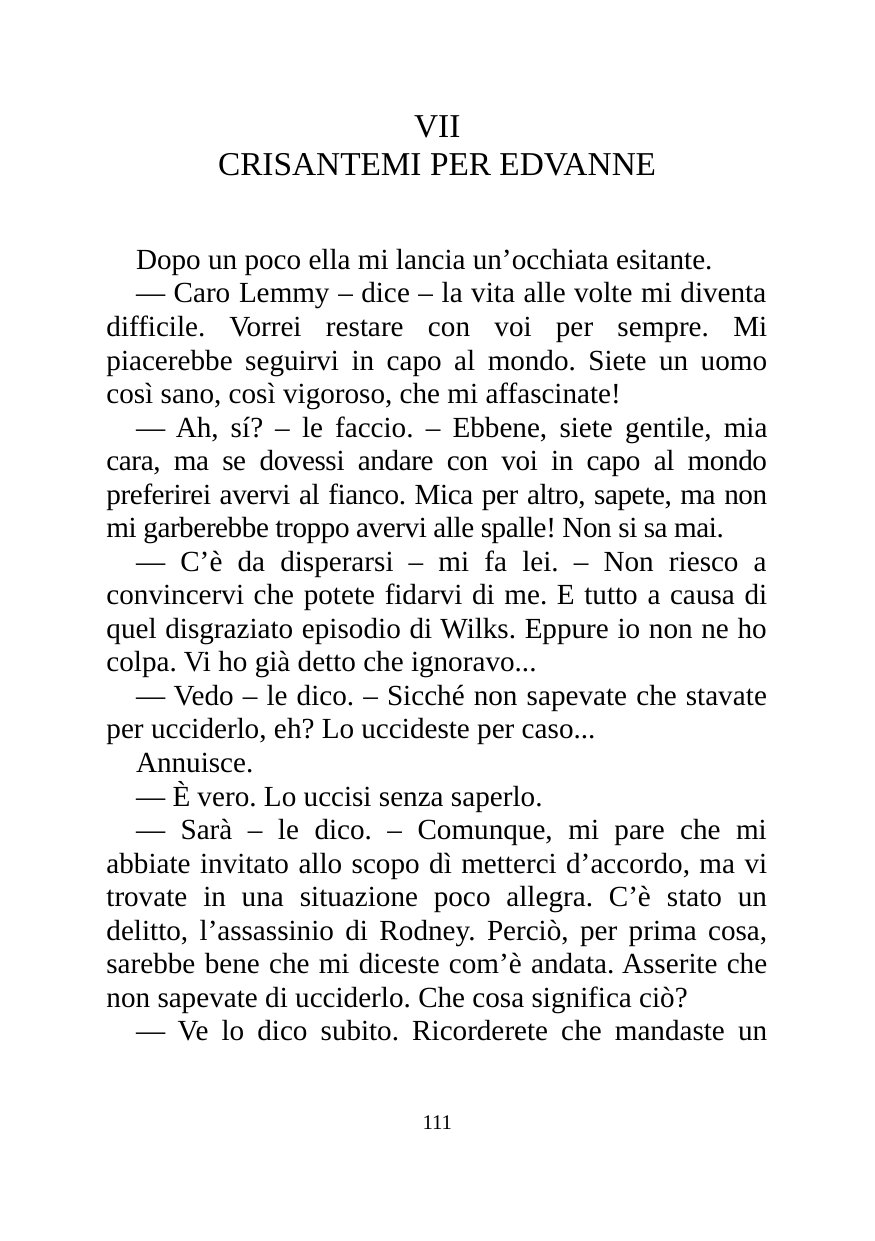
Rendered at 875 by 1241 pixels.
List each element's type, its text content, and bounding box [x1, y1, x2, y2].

text — C’è da disperarsi – mi fa lei. – Non riesco a convincervi che potete fidarvi di me. E tutto a causa di quel disgraziato episodio di Wilks. Eppure io non ne ho colpa. Vi ho già detto che ignoravo... [106, 544, 768, 678]
text — Caro Lemmy – dice – la vita alle volte mi diventa difficile. Vorrei restare con voi per sempre. Mi piacerebbe seguirvi in capo al mondo. Siete un uomo così sano, così vigoroso, che mi affascinate! [106, 276, 768, 410]
text Dopo un poco ella mi lancia un’occhiata esitante. [106, 242, 768, 276]
text — Ve lo dico subito. Ricorderete che mandaste un [106, 1013, 768, 1047]
text — Vedo – le dico. – Sicché non sapevate che stavate per ucciderlo, eh? Lo uccideste per caso... [106, 678, 768, 745]
text — È vero. Lo uccisi senza saperlo. [106, 779, 768, 812]
text Annuisce. [106, 745, 768, 779]
text — Ah, sí? – le faccio. – Ebbene, siete gentile, mia cara, ma se dovessi andare con voi in capo al mondo preferirei avervi al fianco. Mica per altro, sapete, ma non mi garberebbe troppo avervi alle spalle! Non si sa mai. [106, 410, 768, 544]
text — Sarà – le dico. – Comunque, mi pare che mi abbiate invitato allo scopo dì metterci d’accordo, ma vi trovate in una situazione poco allegra. C’è stato un delitto, l’assassinio di Rodney. Perciò, per prima cosa, sarebbe bene che mi diceste com’è andata. Asserite che non sapevate di ucciderlo. Che cosa significa ciò? [106, 812, 768, 1013]
subtitle VII CRISANTEMI PER EDVANNE [106, 106, 768, 183]
